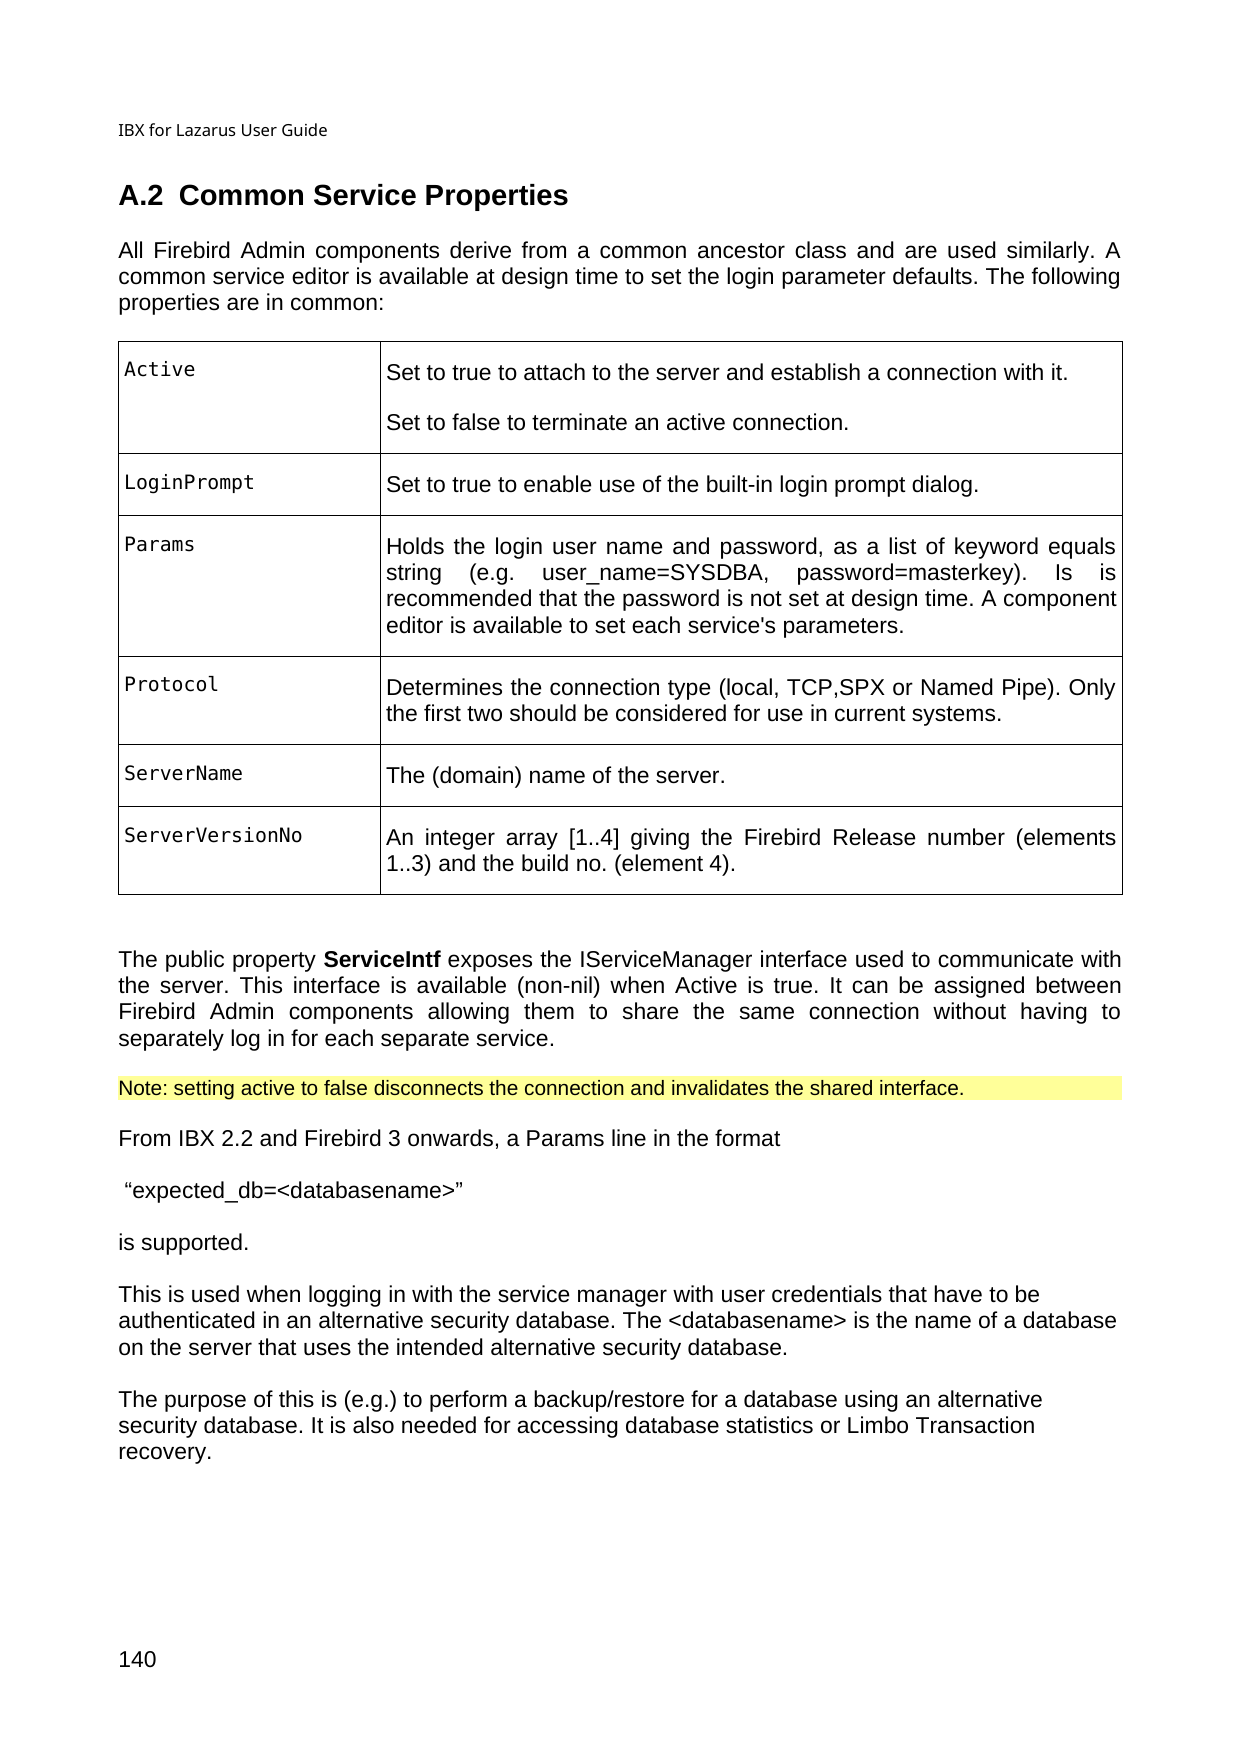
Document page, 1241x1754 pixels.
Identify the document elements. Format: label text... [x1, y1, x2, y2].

text This is used when logging in with the service manager with user credentials that have to be authenticated in an alternative security database. The <databasename> is the name of a database on the server that uses the intended alternative security database. [118, 1281, 1122, 1360]
table_cell ServerVersionNo [119, 807, 380, 894]
text Note: setting active to false disconnects the connection and invalidates the shared interface. [118, 1076, 1122, 1100]
table_cell Protocol [119, 657, 380, 744]
table_cell The (domain) name of the server. [381, 745, 1122, 806]
table_header Set to true to attach to the server and establish a connection with it. Set to false to terminate an active connection. [381, 342, 1122, 453]
table_cell An integer array [1..4] giving the Firebird Release number (elements 1..3) and the build no. (element 4). [381, 807, 1122, 894]
table_cell Holds the login user name and password, as a list of keyword equals string (e.g. user_name=SYSDBA, password=masterkey). Is is recommended that the password is not set at design time. A component editor is available to set each service's parameters. [381, 516, 1122, 656]
text The public property ServiceIntf exposes the IServiceManager interface used to communicate with the server. This interface is available (non-nil) when Active is true. It can be assigned between Firebird Admin components allowing them to share the same connection without having to separately log in for each separate service. [118, 946, 1122, 1051]
table_header Active [119, 342, 380, 453]
text From IBX 2.2 and Firebird 3 onwards, a Params line in the format [118, 1125, 1122, 1152]
table_cell Params [119, 516, 380, 656]
table_cell Determines the connection type (local, TCP,SPX or Named Pipe). Only the first two should be considered for use in current systems. [381, 657, 1122, 744]
text All Firebird Admin components derive from a common ancestor class and are used similarly. A common service editor is available at design time to set the login parameter defaults. The following properties are in common: [118, 237, 1122, 316]
text The purpose of this is (e.g.) to perform a backup/restore for a database using an alternative security database. It is also needed for accessing database statistics or Limbo Transaction recovery. [118, 1386, 1122, 1465]
table_cell Set to true to enable use of the built-in login prompt dialog. [381, 454, 1122, 515]
table_cell LoginPrompt [119, 454, 380, 515]
text is supported. [118, 1229, 1122, 1256]
subtitle Common Service Properties [118, 178, 1122, 212]
text “expected_db=<databasename>” [118, 1177, 1122, 1204]
table_cell ServerName [119, 745, 380, 806]
